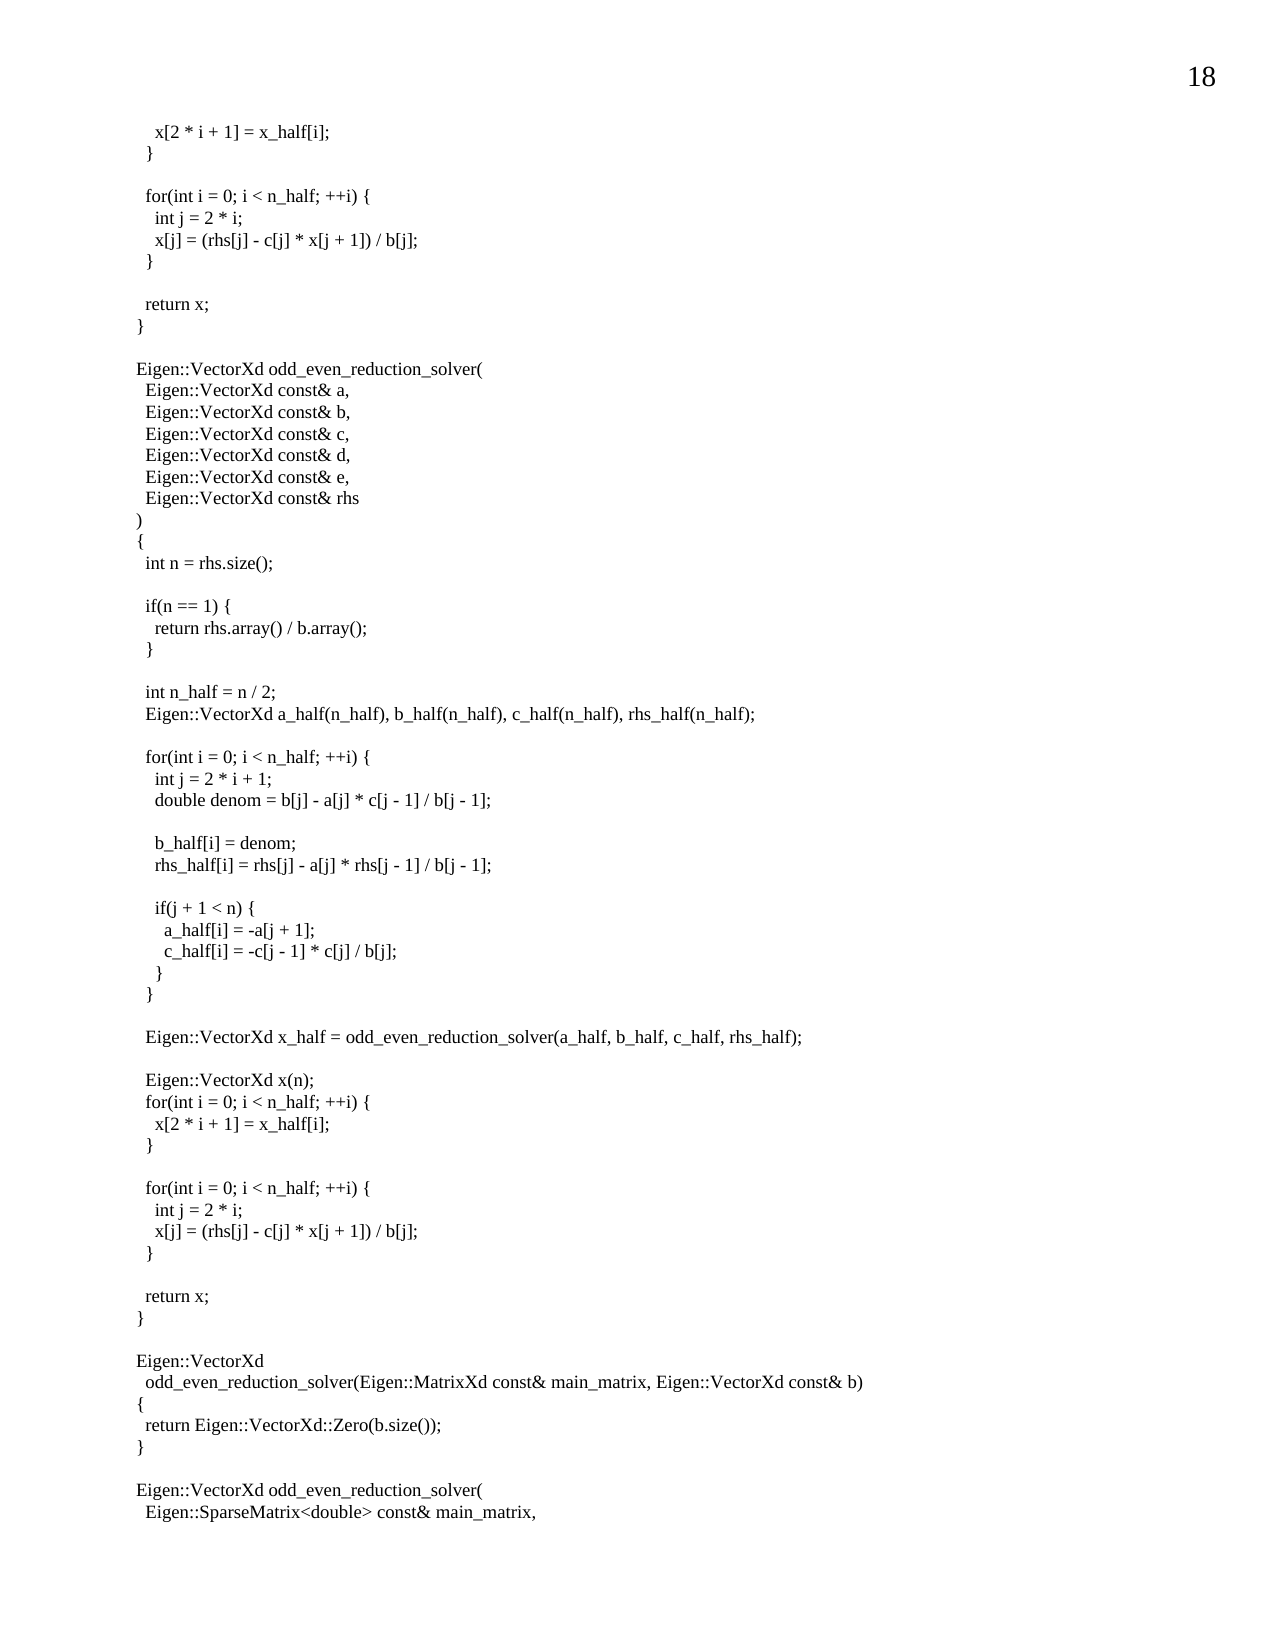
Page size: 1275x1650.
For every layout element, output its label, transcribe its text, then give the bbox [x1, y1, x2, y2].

text } [133, 1436, 1214, 1457]
text int n_half = n / 2; [133, 681, 1214, 703]
text return x; [133, 1285, 1214, 1307]
text Eigen::VectorXd const& c, [133, 422, 1214, 444]
text double denom = b[j] - a[j] * c[j - 1] / b[j - 1]; [133, 789, 1214, 811]
text x[2 * i + 1] = x_half[i]; [133, 121, 1214, 142]
text int j = 2 * i; [133, 207, 1214, 228]
text int n = rhs.size(); [133, 552, 1214, 573]
text return rhs.array() / b.array(); [133, 617, 1214, 638]
text x[j] = (rhs[j] - c[j] * x[j + 1]) / b[j]; [133, 1220, 1214, 1242]
text Eigen::VectorXd a_half(n_half), b_half(n_half), c_half(n_half), rhs_half(n_half); [133, 703, 1214, 724]
text Eigen::VectorXd [133, 1350, 1214, 1371]
text for(int i = 0; i < n_half; ++i) { [133, 185, 1214, 207]
text } [133, 250, 1214, 272]
text b_half[i] = denom; [133, 832, 1214, 854]
text Eigen::VectorXd x_half = odd_even_reduction_solver(a_half, b_half, c_half, rhs_half); [133, 1026, 1214, 1048]
text } [133, 638, 1214, 660]
text int j = 2 * i; [133, 1199, 1214, 1220]
text { [133, 1393, 1214, 1414]
text } [133, 962, 1214, 983]
text Eigen::SparseMatrix<double> const& main_matrix, [133, 1501, 1214, 1522]
text Eigen::VectorXd const& rhs [133, 487, 1214, 509]
text Eigen::VectorXd odd_even_reduction_solver( [133, 1479, 1214, 1501]
text if(n == 1) { [133, 595, 1214, 617]
text { [133, 530, 1214, 552]
text } [133, 1134, 1214, 1156]
text } [133, 983, 1214, 1005]
text Eigen::VectorXd const& a, [133, 379, 1214, 401]
text ) [133, 509, 1214, 530]
text Eigen::VectorXd x(n); [133, 1069, 1214, 1091]
text Eigen::VectorXd const& d, [133, 444, 1214, 466]
text } [133, 142, 1214, 164]
text a_half[i] = -a[j + 1]; [133, 918, 1214, 940]
text } [133, 1307, 1214, 1328]
text return Eigen::VectorXd::Zero(b.size()); [133, 1414, 1214, 1436]
text Eigen::VectorXd const& b, [133, 401, 1214, 422]
text for(int i = 0; i < n_half; ++i) { [133, 1091, 1214, 1112]
text c_half[i] = -c[j - 1] * c[j] / b[j]; [133, 940, 1214, 962]
text if(j + 1 < n) { [133, 897, 1214, 918]
text Eigen::VectorXd const& e, [133, 466, 1214, 487]
text } [133, 1242, 1214, 1263]
text return x; [133, 293, 1214, 315]
text x[j] = (rhs[j] - c[j] * x[j + 1]) / b[j]; [133, 228, 1214, 250]
text } [133, 315, 1214, 336]
text for(int i = 0; i < n_half; ++i) { [133, 1177, 1214, 1199]
text Eigen::VectorXd odd_even_reduction_solver( [133, 358, 1214, 379]
text int j = 2 * i + 1; [133, 767, 1214, 789]
text for(int i = 0; i < n_half; ++i) { [133, 746, 1214, 767]
text rhs_half[i] = rhs[j] - a[j] * rhs[j - 1] / b[j - 1]; [133, 854, 1214, 875]
text x[2 * i + 1] = x_half[i]; [133, 1112, 1214, 1134]
text odd_even_reduction_solver(Eigen::MatrixXd const& main_matrix, Eigen::VectorXd const& b) [133, 1371, 1214, 1393]
